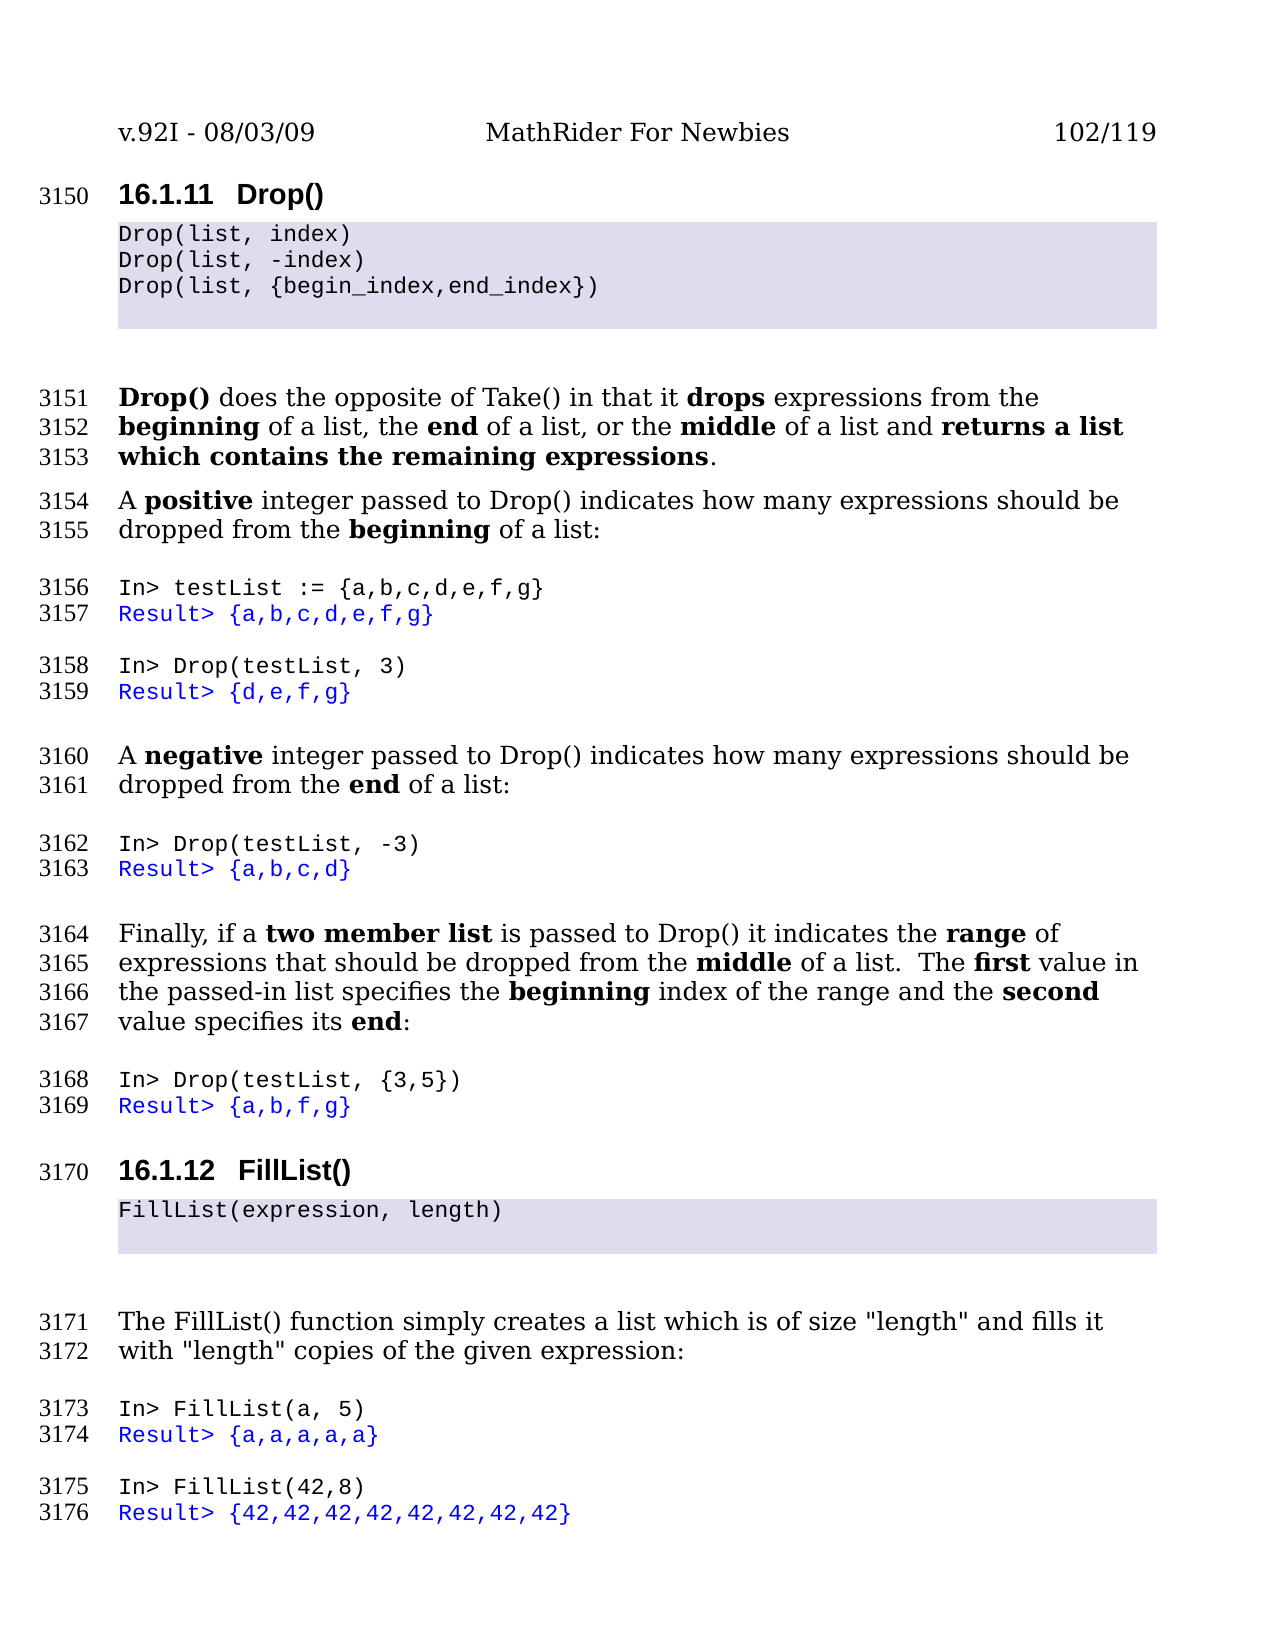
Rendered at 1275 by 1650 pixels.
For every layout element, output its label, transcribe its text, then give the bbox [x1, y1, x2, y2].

text Result> {a,b,f,g} [118, 1094, 1157, 1120]
text Result> {d,e,f,g} [118, 680, 1157, 706]
subtitle FillList() [118, 1153, 1157, 1187]
text Result> {a,a,a,a,a} [118, 1423, 1157, 1449]
text Drop() does the opposite of Take() in that it drops expressions from the beginning of a list, the end of a list, or the middle of a list and returns a list which contains the remaining expressions. [118, 383, 1157, 471]
text In> Drop(testList, -3) [118, 832, 1157, 858]
table_header FillList(expression, length) [118, 1199, 1157, 1254]
text The FillList() function simply creates a list which is of size "length" and fills it with "length" copies of the given expression: [118, 1307, 1157, 1365]
text In> testList := {a,b,c,d,e,f,g} [118, 577, 1157, 602]
text Result> {42,42,42,42,42,42,42,42} [118, 1501, 1157, 1527]
subtitle Drop() [118, 177, 1157, 210]
table_header Drop(list, index) Drop(list, -index) Drop(list, {begin_index,end_index}) [118, 222, 1157, 329]
text In> Drop(testList, {3,5}) [118, 1068, 1157, 1094]
text In> FillList(42,8) [118, 1475, 1157, 1501]
text Result> {a,b,c,d} [118, 858, 1157, 884]
text A negative integer passed to Drop() indicates how many expressions should be dropped from the end of a list: [118, 741, 1157, 800]
text A positive integer passed to Drop() indicates how many expressions should be dropped from the beginning of a list: [118, 486, 1157, 544]
text In> Drop(testList, 3) [118, 654, 1157, 680]
text Result> {a,b,c,d,e,f,g} [118, 602, 1157, 628]
text Finally, if a two member list is passed to Drop() it indicates the range of expressions that should be dropped from the middle of a list. The first value in the passed-in list specifies the beginning index of the range and the second value specifies its end: [118, 919, 1157, 1036]
text In> FillList(a, 5) [118, 1397, 1157, 1423]
